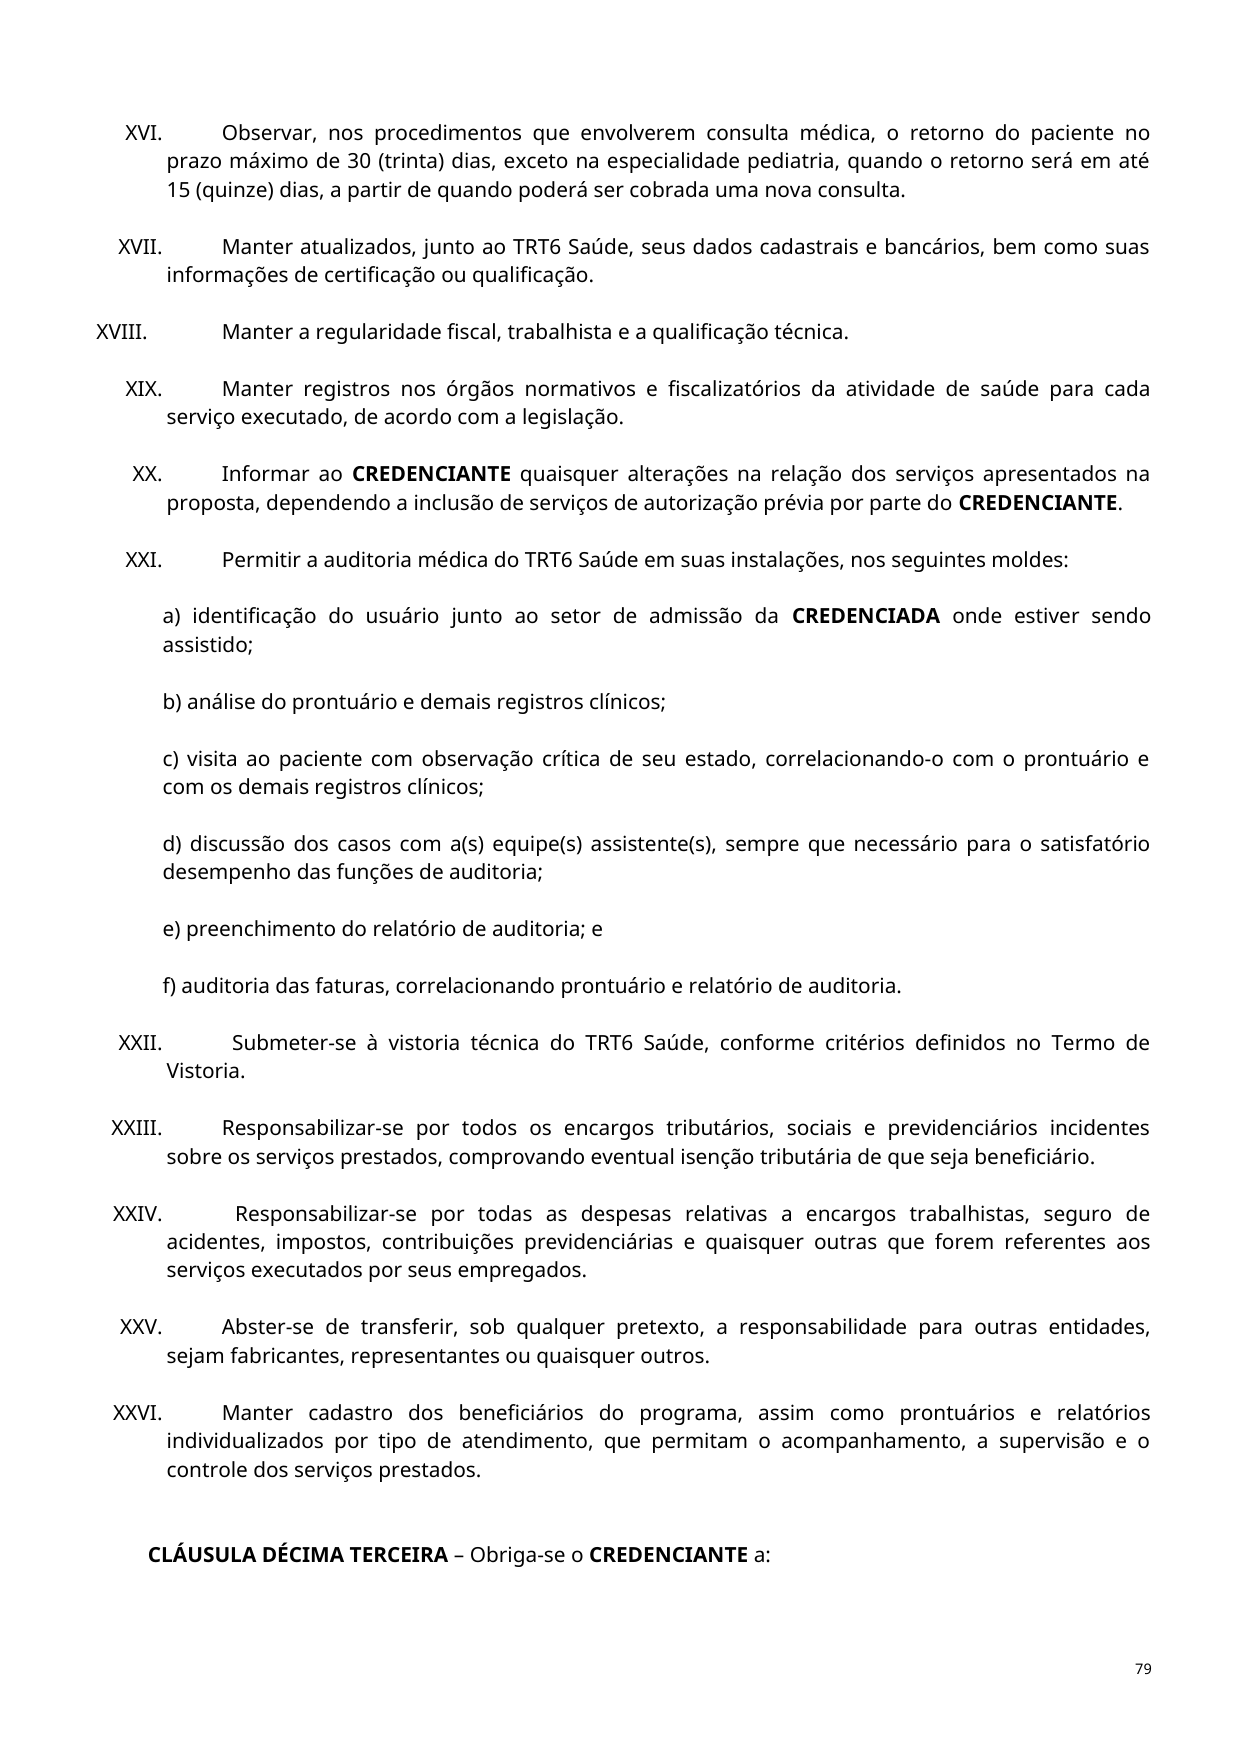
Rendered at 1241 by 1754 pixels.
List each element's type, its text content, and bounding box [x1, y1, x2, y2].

list Responsabilizar-se por todas as despesas relativas a encargos trabalhistas, seguro de acidentes, impostos, contribuições previdenciárias e quaisquer outras que forem referentes aos serviços executados por seus empregados. [162, 1199, 1152, 1284]
list Observar, nos procedimentos que envolverem consulta médica, o retorno do paciente no prazo máximo de 30 (trinta) dias, exceto na especialidade pediatria, quando o retorno será em até 15 (quinze) dias, a partir de quando poderá ser cobrada uma nova consulta. [162, 118, 1152, 203]
list Informar ao CREDENCIANTE quaisquer alterações na relação dos serviços apresentados na proposta, dependendo a inclusão de serviços de autorização prévia por parte do CREDENCIANTE. [162, 459, 1152, 516]
text d) discussão dos casos com a(s) equipe(s) assistente(s), sempre que necessário para o satisfatório desempenho das funções de auditoria; [162, 829, 1152, 886]
text b) análise do prontuário e demais registros clínicos; [162, 687, 1152, 715]
text f) auditoria das faturas, correlacionando prontuário e relatório de auditoria. [162, 971, 1152, 1000]
list Permitir a auditoria médica do TRT6 Saúde em suas instalações, nos seguintes moldes: [162, 545, 1152, 573]
text c) visita ao paciente com observação crítica de seu estado, correlacionando-o com o prontuário e com os demais registros clínicos; [162, 744, 1152, 801]
text e) preenchimento do relatório de auditoria; e [162, 914, 1152, 943]
list Manter a regularidade fiscal, trabalhista e a qualificação técnica. [148, 317, 1152, 346]
list Responsabilizar-se por todos os encargos tributários, sociais e previdenciários incidentes sobre os serviços prestados, comprovando eventual isenção tributária de que seja beneficiário. [162, 1113, 1152, 1170]
text a) identificação do usuário junto ao setor de admissão da CREDENCIADA onde estiver sendo assistido; [162, 602, 1152, 658]
list Submeter-se à vistoria técnica do TRT6 Saúde, conforme critérios definidos no Termo de Vistoria. [162, 1028, 1152, 1085]
list Manter atualizados, junto ao TRT6 Saúde, seus dados cadastrais e bancários, bem como suas informações de certificação ou qualificação. [162, 232, 1152, 289]
text CLÁUSULA DÉCIMA TERCEIRA – Obriga-se o CREDENCIANTE a: [148, 1540, 1152, 1568]
list Manter registros nos órgãos normativos e fiscalizatórios da atividade de saúde para cada serviço executado, de acordo com a legislação. [162, 374, 1152, 431]
list Abster-se de transferir, sob qualquer pretexto, a responsabilidade para outras entidades, sejam fabricantes, representantes ou quaisquer outros. [162, 1312, 1152, 1369]
list Manter cadastro dos beneficiários do programa, assim como prontuários e relatórios individualizados por tipo de atendimento, que permitam o acompanhamento, a supervisão e o controle dos serviços prestados. [162, 1398, 1152, 1483]
